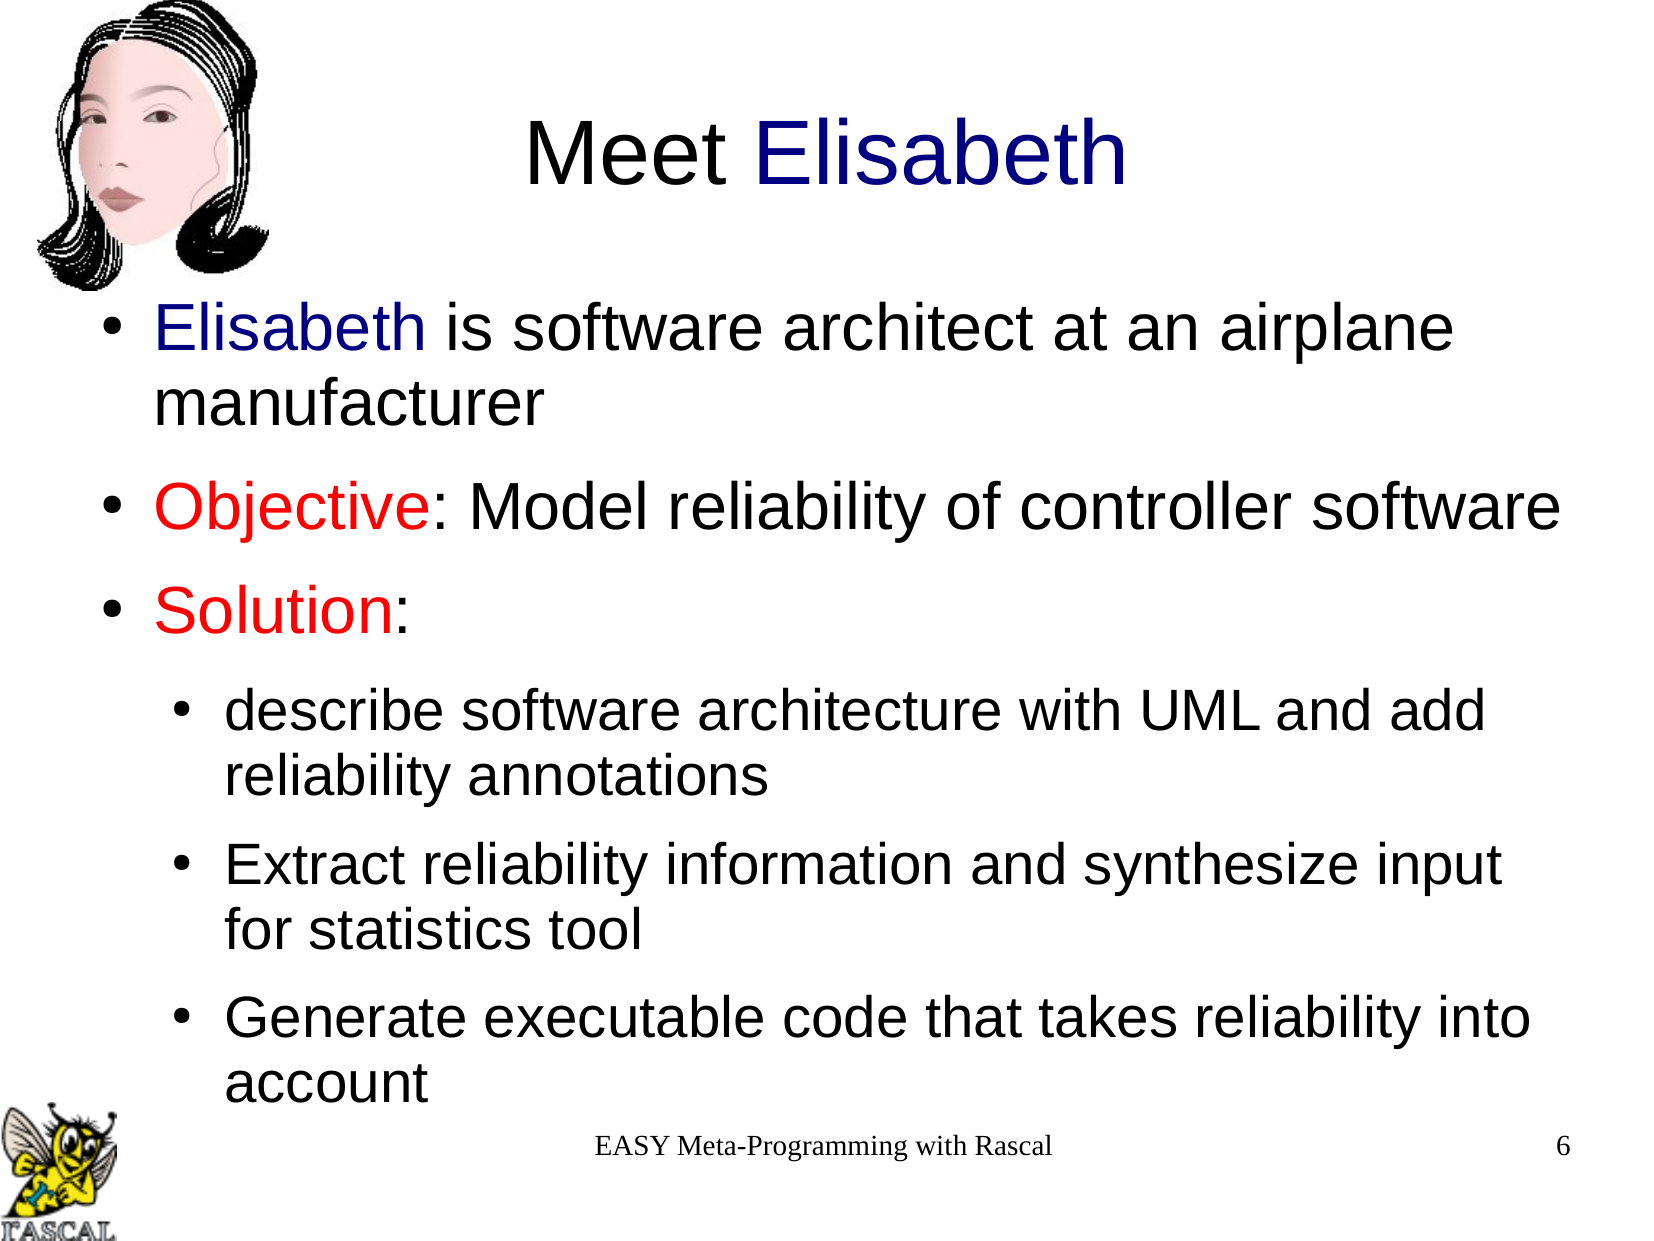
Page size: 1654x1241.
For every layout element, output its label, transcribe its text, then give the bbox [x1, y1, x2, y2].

title Meet Elisabeth [269, 49, 1571, 257]
picture [37, 0, 269, 291]
picture [0, 1102, 117, 1241]
list Elisabeth is software architect at an airplane manufacturer Objective: Model reliability of controller software Solution: describe software architecture with UML and add reliability annotations Extract reliability information and synthesize input for statistics tool Generate executable code that takes reliability into account [82, 290, 1571, 1109]
